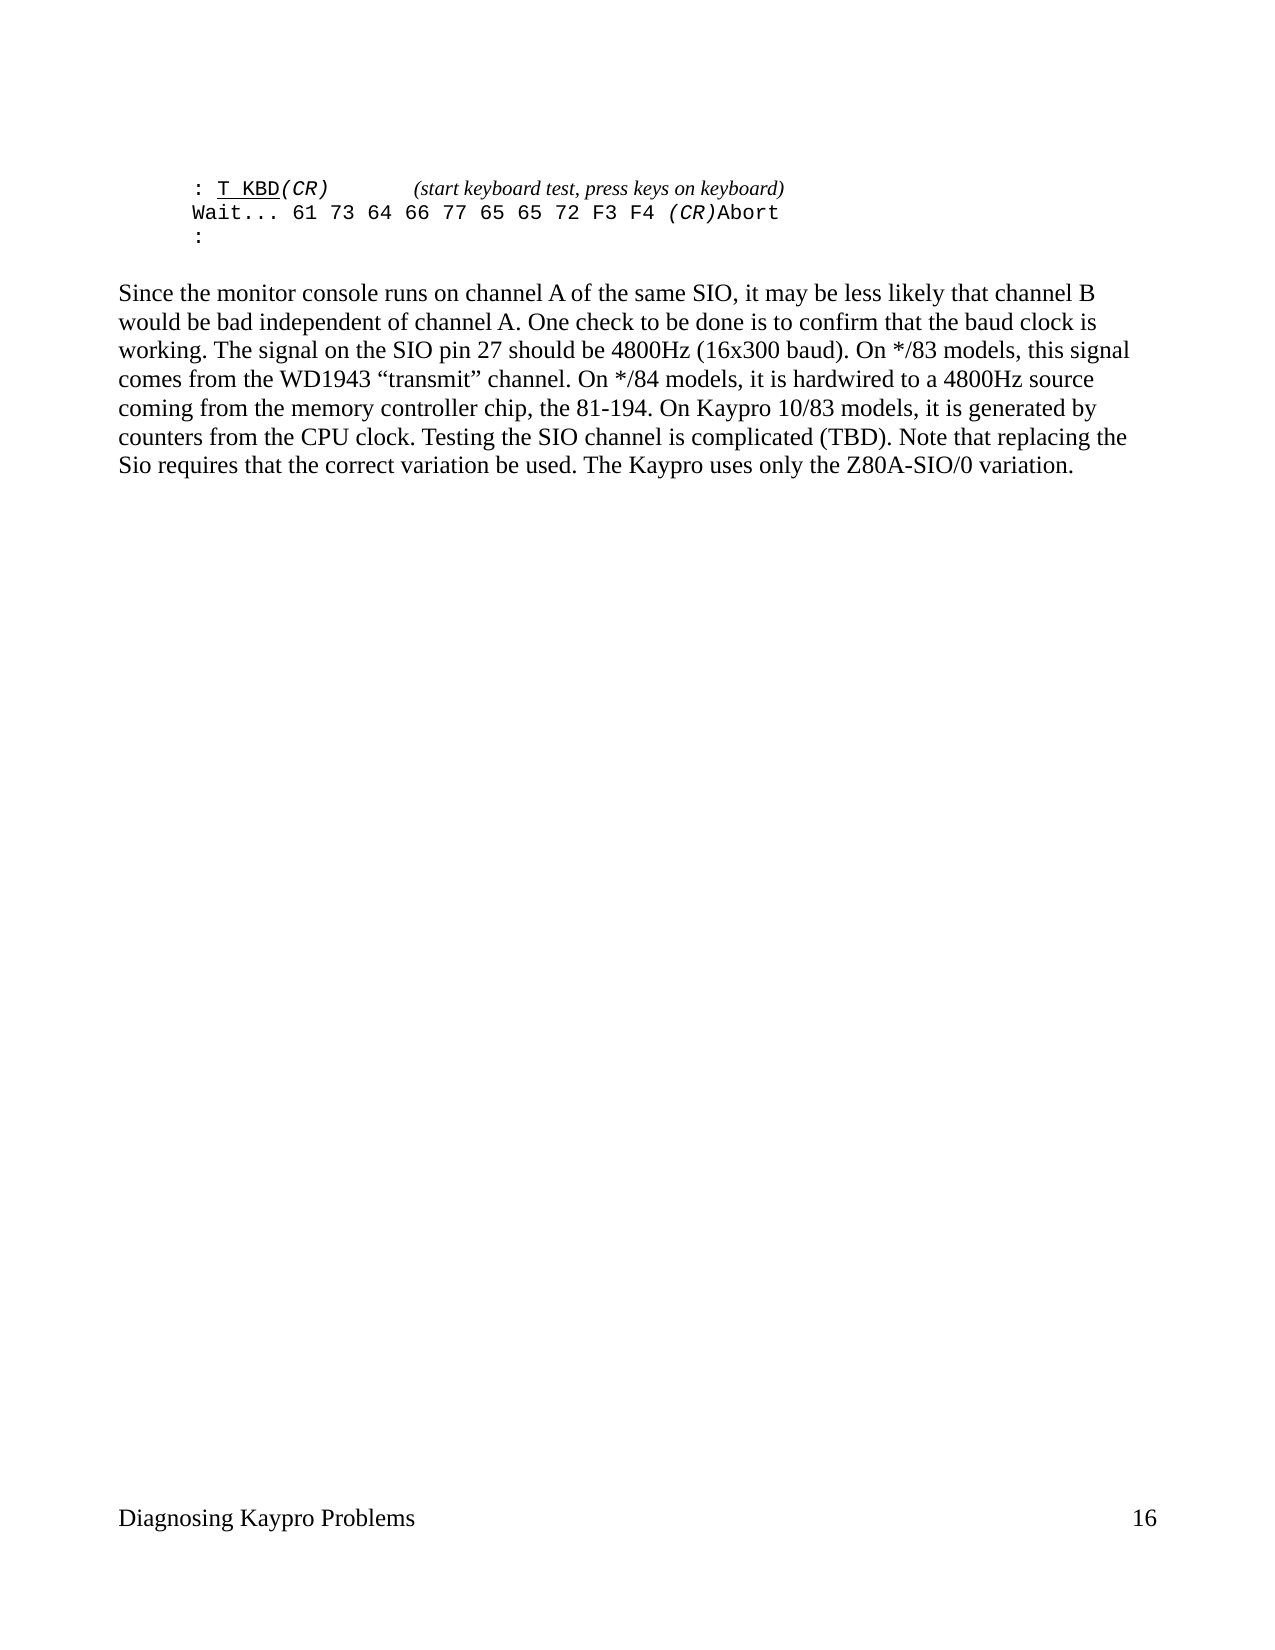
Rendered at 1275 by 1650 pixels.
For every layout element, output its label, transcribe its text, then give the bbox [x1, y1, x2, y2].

text : [192, 226, 1157, 249]
text Since the monitor console runs on channel A of the same SIO, it may be less likely that channel B would be bad independent of channel A. One check to be done is to confirm that the baud clock is working. The signal on the SIO pin 27 should be 4800Hz (16x300 baud). On */83 models, this signal comes from the WD1943 “transmit” channel. On */84 models, it is hardwired to a 4800Hz source coming from the memory controller chip, the 81-194. On Kaypro 10/83 models, it is generated by counters from the CPU clock. Testing the SIO channel is complicated (TBD). Note that replacing the Sio requires that the correct variation be used. The Kaypro uses only the Z80A-SIO/0 variation. [118, 278, 1157, 479]
text Wait... 61 73 64 66 77 65 65 72 F3 F4 (CR)Abort [192, 202, 1157, 226]
text : T KBD(CR) (start keyboard test, press keys on keyboard) [192, 176, 1157, 202]
